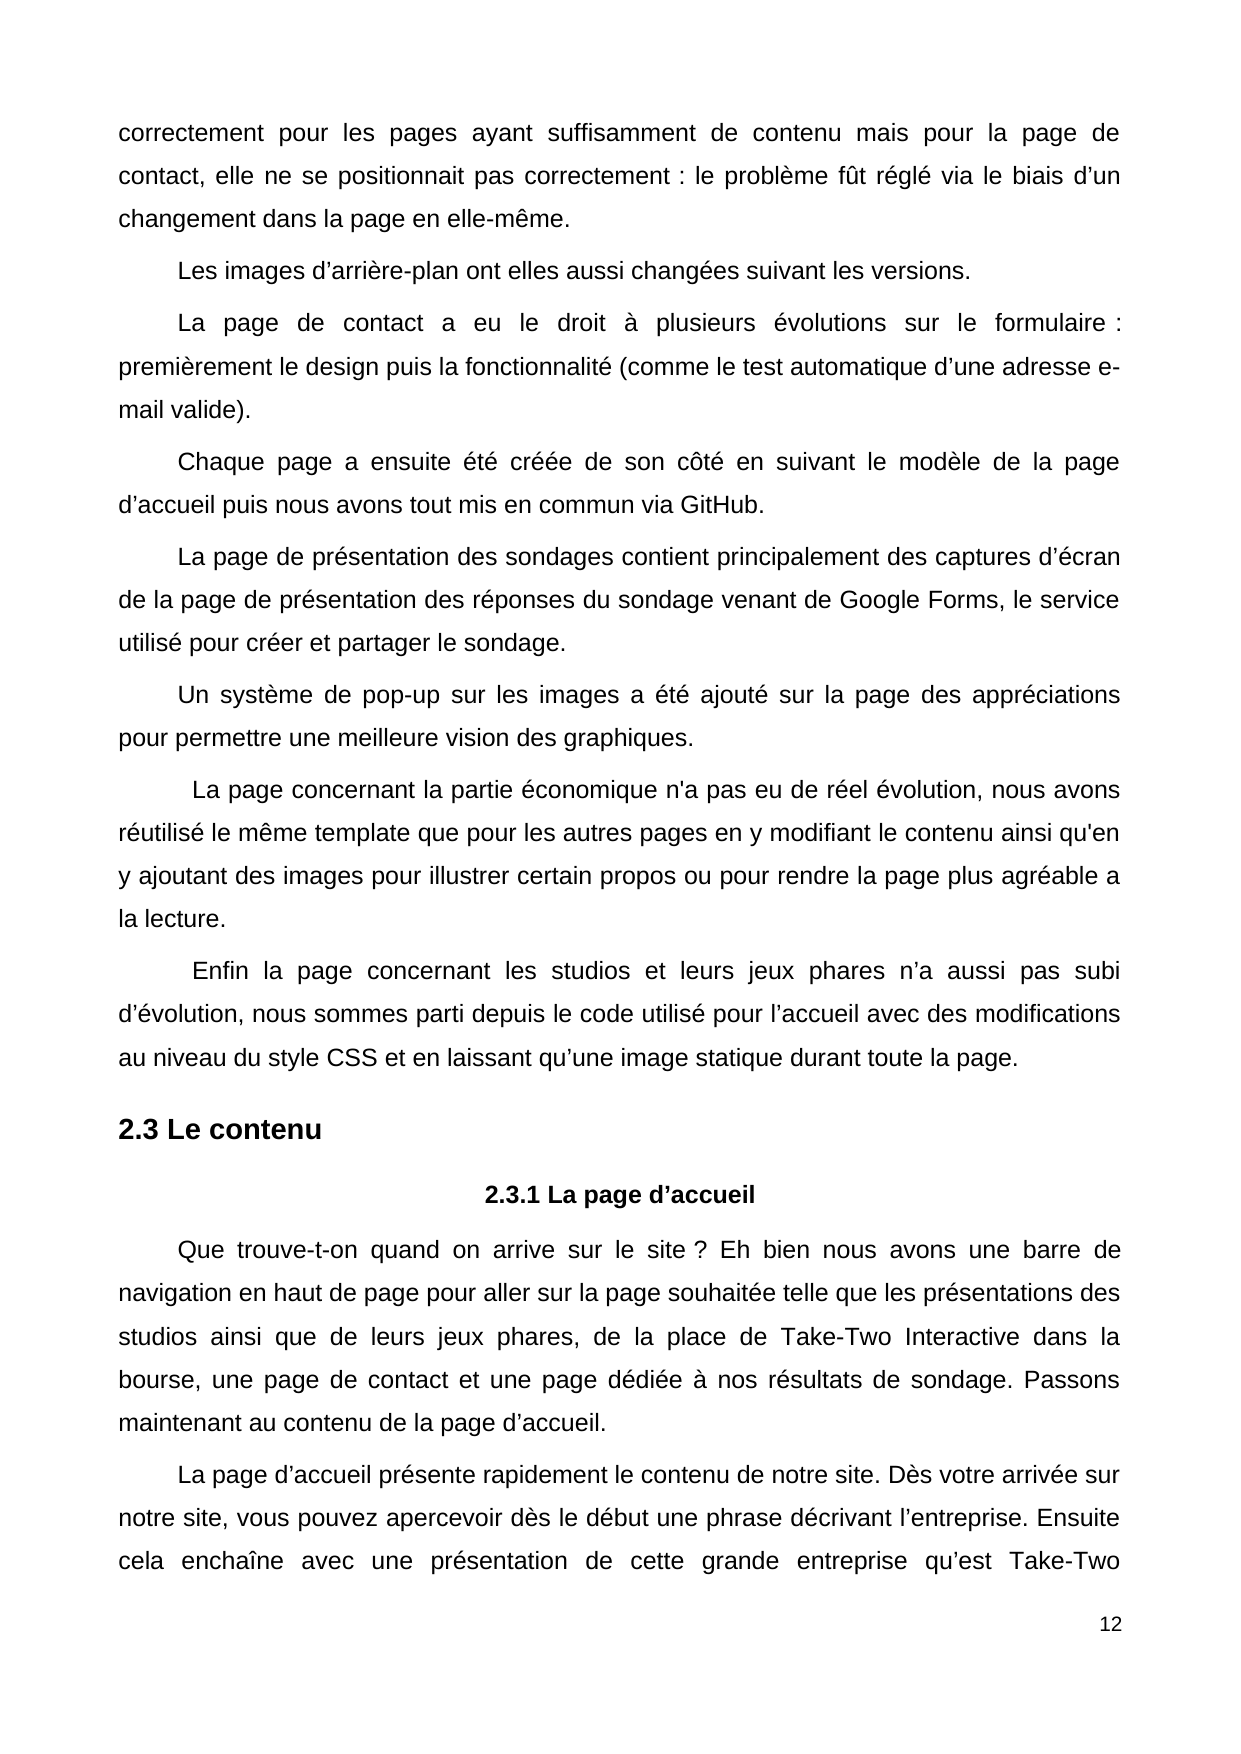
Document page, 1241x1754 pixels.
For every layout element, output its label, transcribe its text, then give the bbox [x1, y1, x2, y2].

subtitle Le contenu [118, 1112, 1122, 1146]
text Chaque page a ensuite été créée de son côté en suivant le modèle de la page d’accueil puis nous avons tout mis en commun via GitHub. [118, 447, 1122, 518]
text Que trouve-t-on quand on arrive sur le site ? Eh bien nous avons une barre de navigation en haut de page pour aller sur la page souhaitée telle que les présentations des studios ainsi que de leurs jeux phares, de la place de Take-Two Interactive dans la bourse, une page de contact et une page dédiée à nos résultats de sondage. Passons maintenant au contenu de la page d’accueil. [118, 1235, 1122, 1436]
text Enfin la page concernant les studios et leurs jeux phares n’a aussi pas subi d’évolution, nous sommes parti depuis le code utilisé pour l’accueil avec des modifications au niveau du style CSS et en laissant qu’une image statique durant toute la page. [118, 956, 1122, 1071]
text La page concernant la partie économique n'a pas eu de réel évolution, nous avons réutilisé le même template que pour les autres pages en y modifiant le contenu ainsi qu'en y ajoutant des images pour illustrer certain propos ou pour rendre la page plus agréable a la lecture. [118, 775, 1122, 933]
text Un système de pop-up sur les images a été ajouté sur la page des appréciations pour permettre une meilleure vision des graphiques. [118, 680, 1122, 752]
text Les images d’arrière-plan ont elles aussi changées suivant les versions. [118, 256, 1122, 285]
text La page de présentation des sondages contient principalement des captures d’écran de la page de présentation des réponses du sondage venant de Google Forms, le service utilisé pour créer et partager le sondage. [118, 542, 1122, 657]
text La page d’accueil présente rapidement le contenu de notre site. Dès votre arrivée sur notre site, vous pouvez apercevoir dès le début une phrase décrivant l’entreprise. Ensuite cela enchaîne avec une présentation de cette grande entreprise qu’est Take-Two [118, 1460, 1122, 1575]
text correctement pour les pages ayant suffisamment de contenu mais pour la page de contact, elle ne se positionnait pas correctement : le problème fût réglé via le biais d’un changement dans la page en elle-même. [118, 118, 1122, 233]
text La page de contact a eu le droit à plusieurs évolutions sur le formulaire : premièrement le design puis la fonctionnalité (comme le test automatique d’une adresse e-mail valide). [118, 308, 1122, 423]
subtitle La page d’accueil [130, 1180, 1110, 1209]
